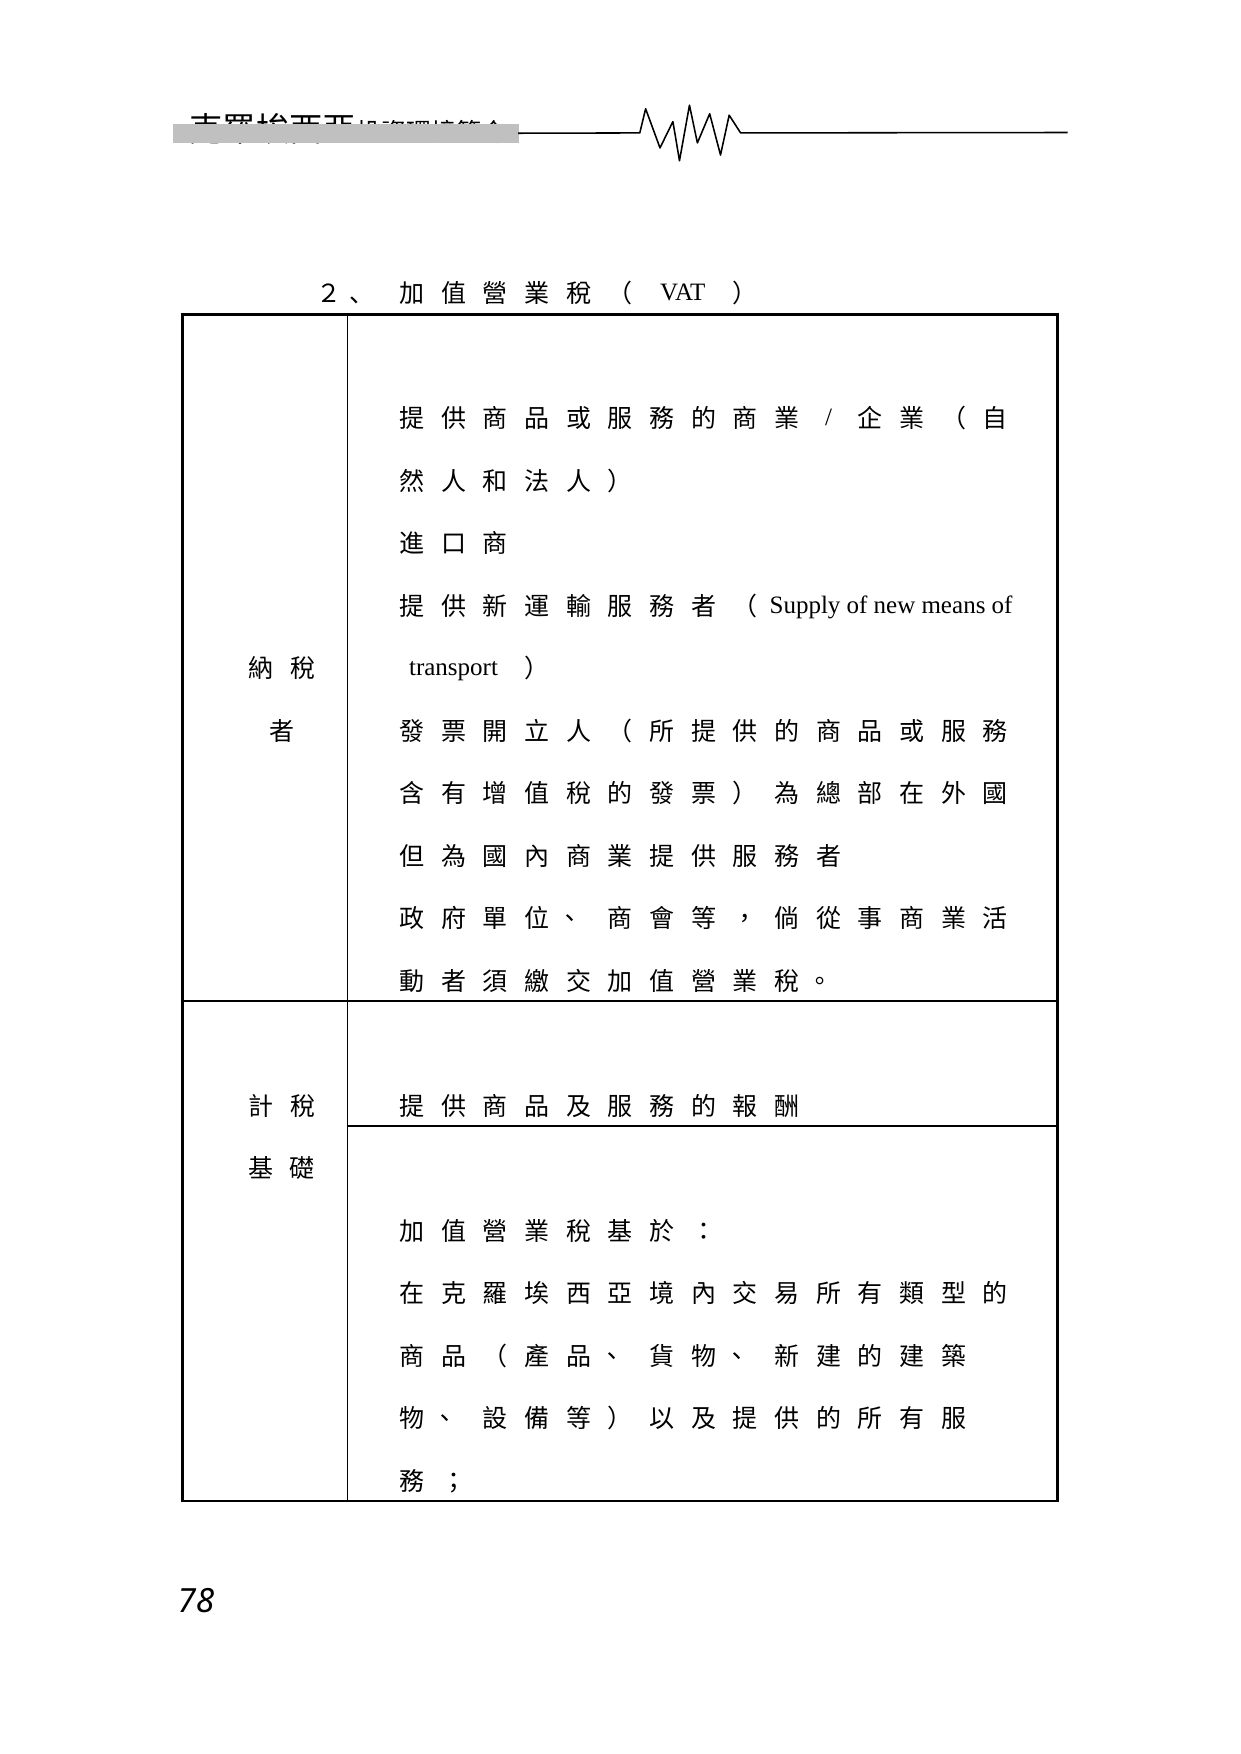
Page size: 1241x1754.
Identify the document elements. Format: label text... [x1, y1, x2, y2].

table_cell 提供商品及服務的報酬 [348, 1002, 1056, 1125]
table_header 提供商品或服務的商業/企業（自然人和法人） 進口商 提供新運輸服務者（Supply of new means of transport） 發票開立人（所提供的商品或服務含有增值稅的發票）為總部在外國但為國內商業提供服務者 政府單位、商會等，倘從事商業活動者須繳交加值營業稅。 [348, 316, 1056, 1000]
text ２、加值營業稅（VAT） [281, 250, 1058, 313]
table_header 納稅者 [184, 316, 347, 1000]
table_cell 計稅基礎 [184, 1002, 347, 1500]
table_cell 加值營業稅基於： 在克羅埃西亞境內交易所有類型的商品（產品、貨物、新建的建築物、設備等）以及提供的所有服務； [348, 1127, 1056, 1500]
